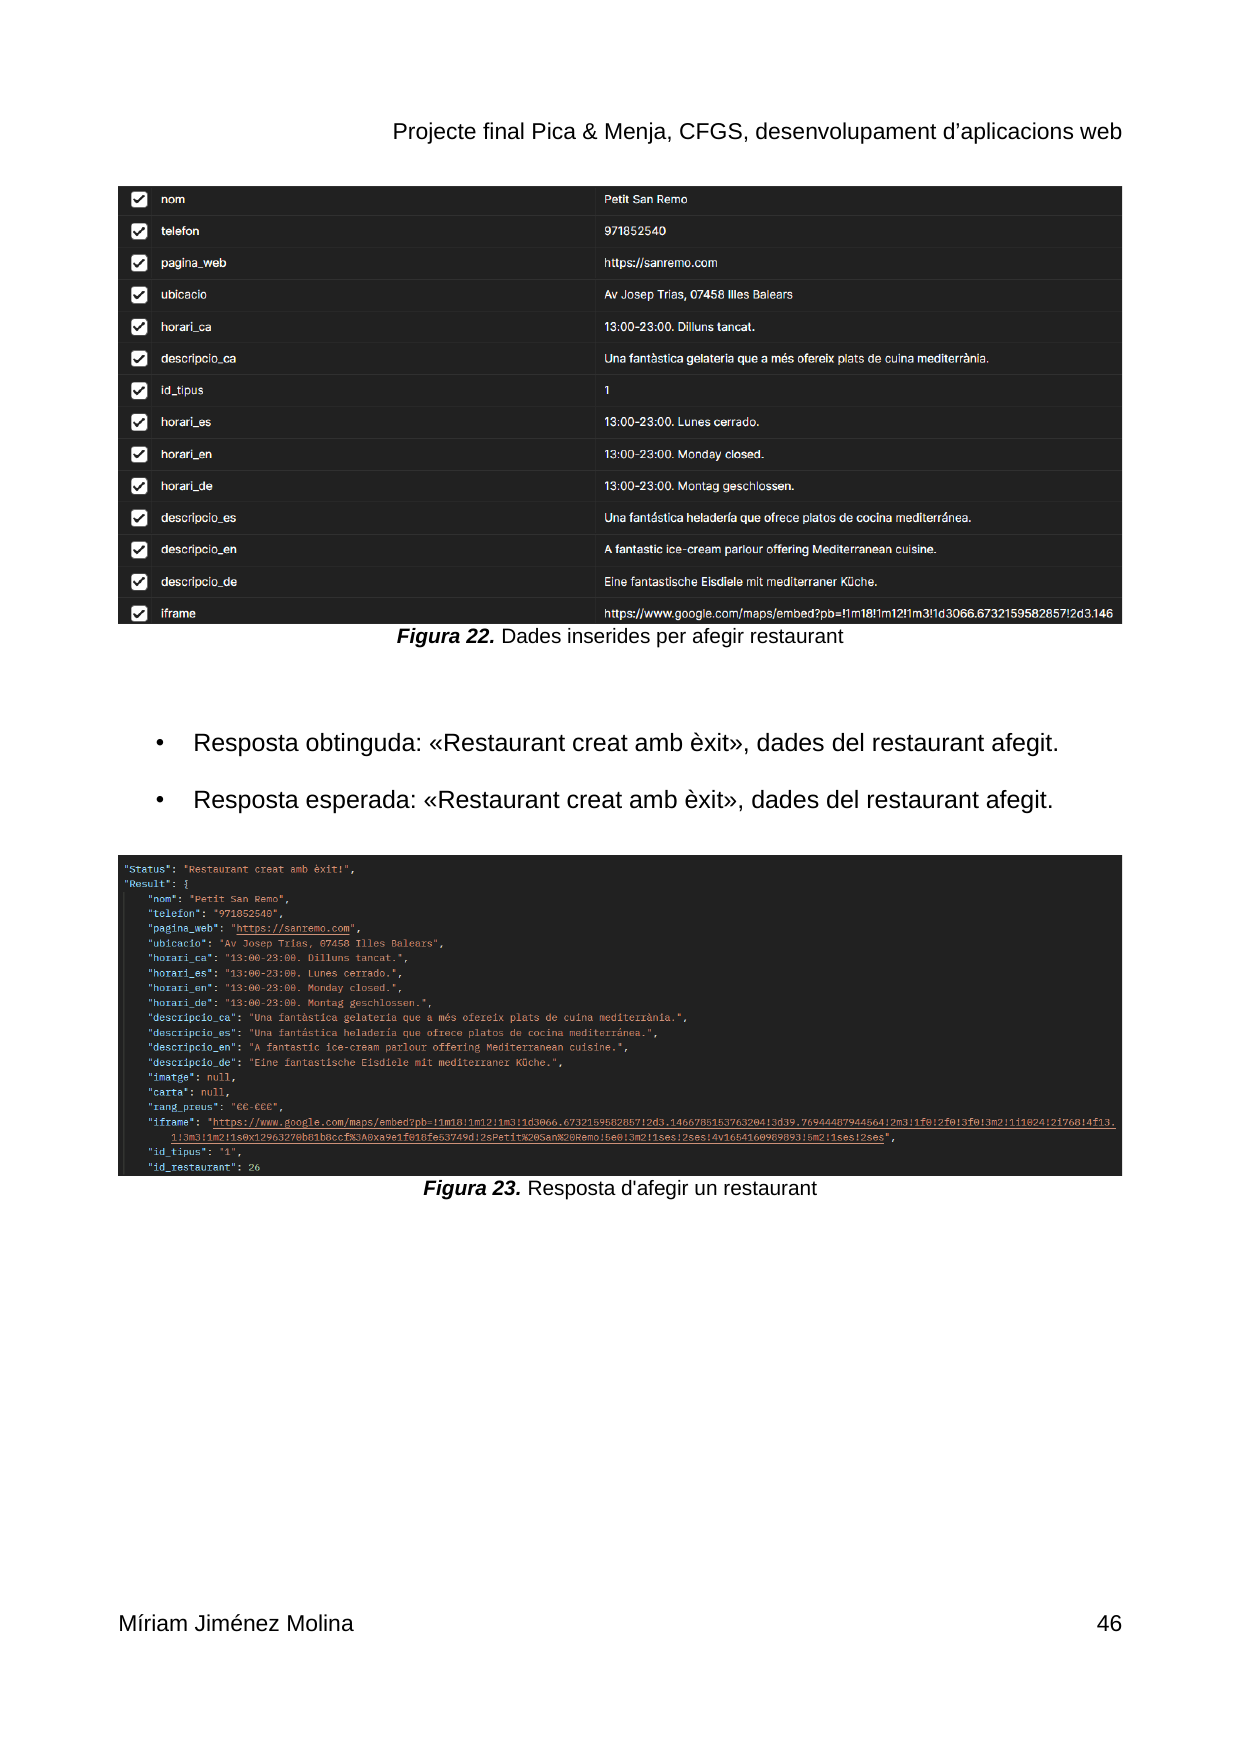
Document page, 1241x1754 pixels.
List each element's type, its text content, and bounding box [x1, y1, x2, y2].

subtitle Resposta obtinguda: «Restaurant creat amb èxit», dades del restaurant afegit. [156, 727, 1122, 756]
picture [118, 855, 1123, 1176]
text Figura 23. Resposta d'afegir un restaurant [118, 1176, 1122, 1199]
subtitle Resposta esperada: «Restaurant creat amb èxit», dades del restaurant afegit. [156, 785, 1122, 814]
text Figura 22. Dades inserides per afegir restaurant [118, 624, 1122, 647]
picture [118, 186, 1123, 624]
